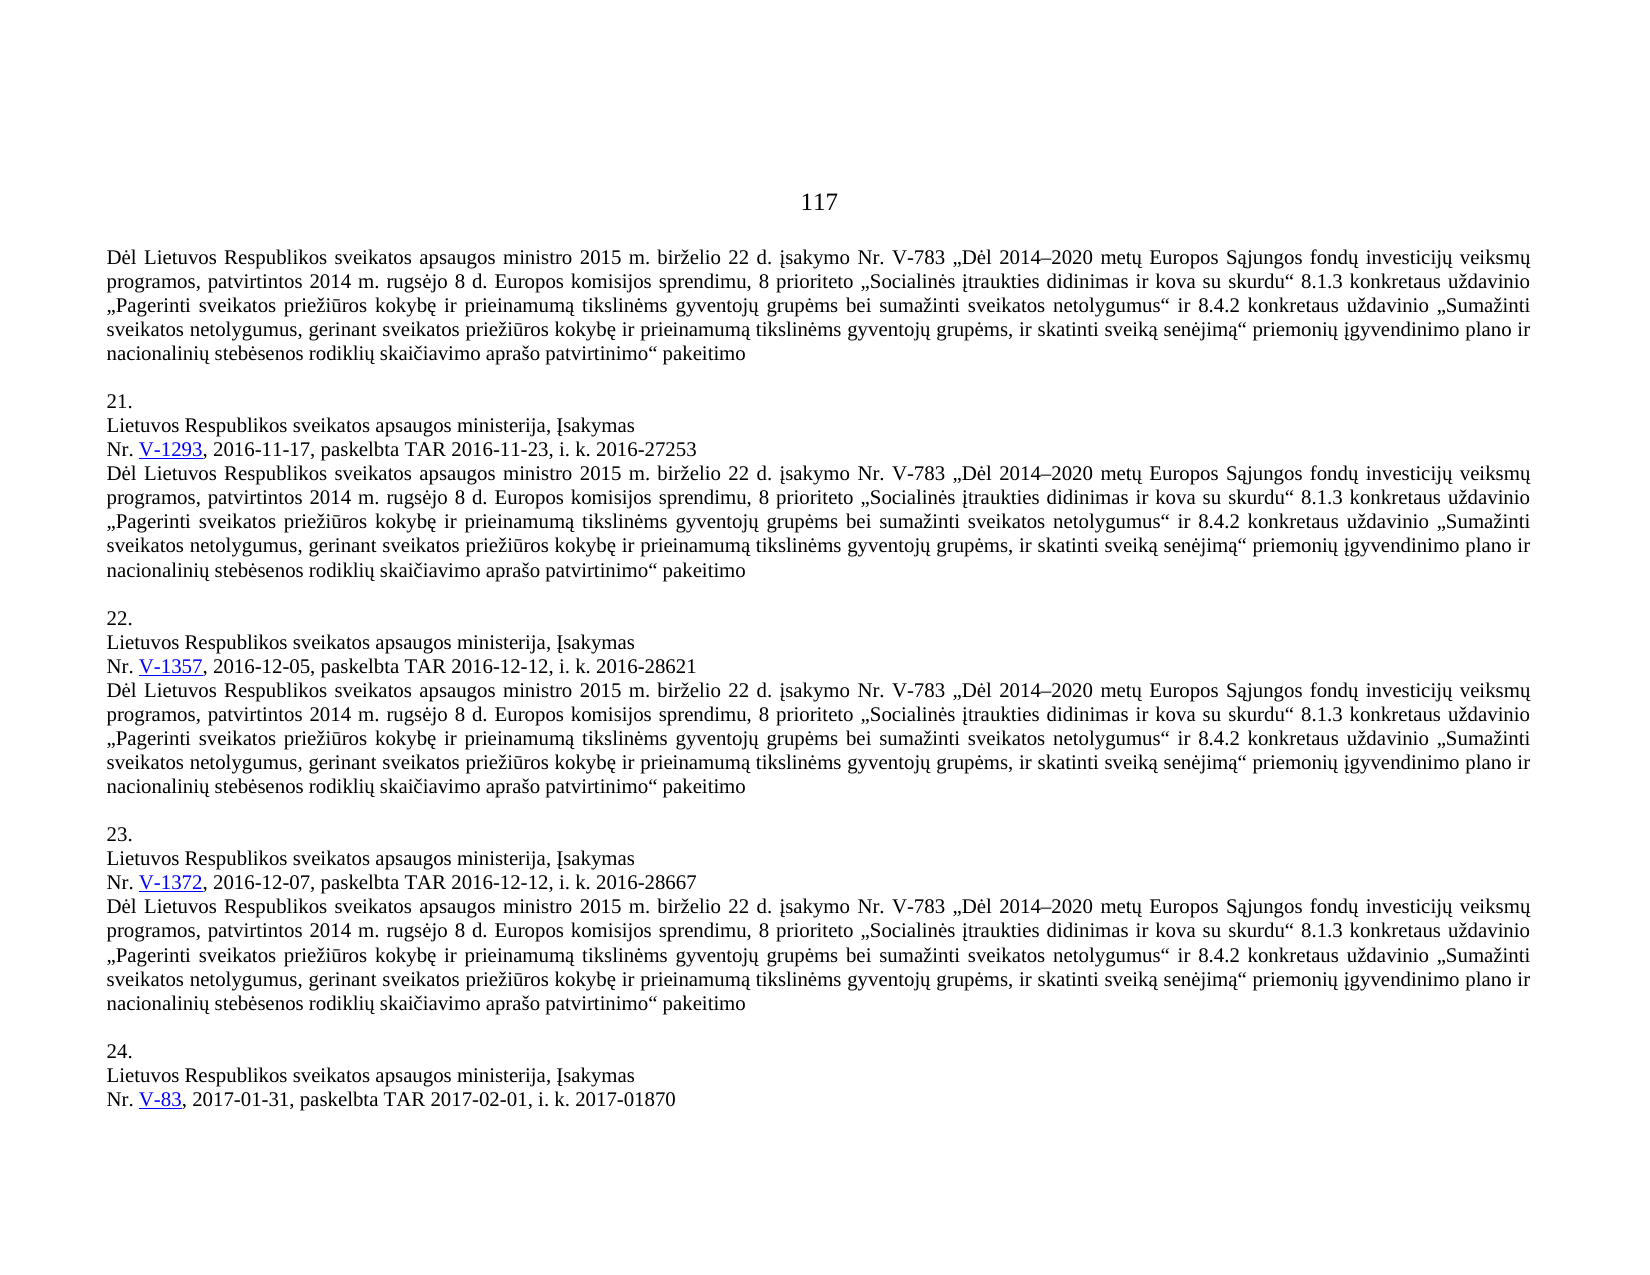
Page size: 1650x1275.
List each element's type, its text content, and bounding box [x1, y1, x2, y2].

text 24. [106, 1039, 1532, 1063]
text Nr. V-83, 2017-01-31, paskelbta TAR 2017-02-01, i. k. 2017-01870 [106, 1087, 1532, 1111]
text Lietuvos Respublikos sveikatos apsaugos ministerija, Įsakymas [106, 413, 1532, 437]
text Lietuvos Respublikos sveikatos apsaugos ministerija, Įsakymas [106, 846, 1532, 870]
text Dėl Lietuvos Respublikos sveikatos apsaugos ministro 2015 m. birželio 22 d. įsakymo Nr. V-783 „Dėl 2014–2020 metų Europos Sąjungos fondų investicijų veiksmų programos, patvirtintos 2014 m. rugsėjo 8 d. Europos komisijos sprendimu, 8 prioriteto „Socialinės įtraukties didinimas ir kova su skurdu“ 8.1.3 konkretaus uždavinio „Pagerinti sveikatos priežiūros kokybę ir prieinamumą tikslinėms gyventojų grupėms bei sumažinti sveikatos netolygumus“ ir 8.4.2 konkretaus uždavinio „Sumažinti sveikatos netolygumus, gerinant sveikatos priežiūros kokybę ir prieinamumą tikslinėms gyventojų grupėms, ir skatinti sveiką senėjimą“ priemonių įgyvendinimo plano ir nacionalinių stebėsenos rodiklių skaičiavimo aprašo patvirtinimo“ pakeitimo [106, 894, 1532, 1015]
text Nr. V-1372, 2016-12-07, paskelbta TAR 2016-12-12, i. k. 2016-28667 [106, 870, 1532, 894]
text Dėl Lietuvos Respublikos sveikatos apsaugos ministro 2015 m. birželio 22 d. įsakymo Nr. V-783 „Dėl 2014–2020 metų Europos Sąjungos fondų investicijų veiksmų programos, patvirtintos 2014 m. rugsėjo 8 d. Europos komisijos sprendimu, 8 prioriteto „Socialinės įtraukties didinimas ir kova su skurdu“ 8.1.3 konkretaus uždavinio „Pagerinti sveikatos priežiūros kokybę ir prieinamumą tikslinėms gyventojų grupėms bei sumažinti sveikatos netolygumus“ ir 8.4.2 konkretaus uždavinio „Sumažinti sveikatos netolygumus, gerinant sveikatos priežiūros kokybę ir prieinamumą tikslinėms gyventojų grupėms, ir skatinti sveiką senėjimą“ priemonių įgyvendinimo plano ir nacionalinių stebėsenos rodiklių skaičiavimo aprašo patvirtinimo“ pakeitimo [106, 678, 1532, 798]
text Lietuvos Respublikos sveikatos apsaugos ministerija, Įsakymas [106, 1063, 1532, 1087]
text Dėl Lietuvos Respublikos sveikatos apsaugos ministro 2015 m. birželio 22 d. įsakymo Nr. V-783 „Dėl 2014–2020 metų Europos Sąjungos fondų investicijų veiksmų programos, patvirtintos 2014 m. rugsėjo 8 d. Europos komisijos sprendimu, 8 prioriteto „Socialinės įtraukties didinimas ir kova su skurdu“ 8.1.3 konkretaus uždavinio „Pagerinti sveikatos priežiūros kokybę ir prieinamumą tikslinėms gyventojų grupėms bei sumažinti sveikatos netolygumus“ ir 8.4.2 konkretaus uždavinio „Sumažinti sveikatos netolygumus, gerinant sveikatos priežiūros kokybę ir prieinamumą tikslinėms gyventojų grupėms, ir skatinti sveiką senėjimą“ priemonių įgyvendinimo plano ir nacionalinių stebėsenos rodiklių skaičiavimo aprašo patvirtinimo“ pakeitimo [106, 245, 1532, 365]
text Nr. V-1357, 2016-12-05, paskelbta TAR 2016-12-12, i. k. 2016-28621 [106, 654, 1532, 678]
text Dėl Lietuvos Respublikos sveikatos apsaugos ministro 2015 m. birželio 22 d. įsakymo Nr. V-783 „Dėl 2014–2020 metų Europos Sąjungos fondų investicijų veiksmų programos, patvirtintos 2014 m. rugsėjo 8 d. Europos komisijos sprendimu, 8 prioriteto „Socialinės įtraukties didinimas ir kova su skurdu“ 8.1.3 konkretaus uždavinio „Pagerinti sveikatos priežiūros kokybę ir prieinamumą tikslinėms gyventojų grupėms bei sumažinti sveikatos netolygumus“ ir 8.4.2 konkretaus uždavinio „Sumažinti sveikatos netolygumus, gerinant sveikatos priežiūros kokybę ir prieinamumą tikslinėms gyventojų grupėms, ir skatinti sveiką senėjimą“ priemonių įgyvendinimo plano ir nacionalinių stebėsenos rodiklių skaičiavimo aprašo patvirtinimo“ pakeitimo [106, 461, 1532, 582]
text Nr. V-1293, 2016-11-17, paskelbta TAR 2016-11-23, i. k. 2016-27253 [106, 437, 1532, 461]
text 23. [106, 822, 1532, 846]
text 22. [106, 606, 1532, 630]
text 21. [106, 389, 1532, 413]
text Lietuvos Respublikos sveikatos apsaugos ministerija, Įsakymas [106, 630, 1532, 654]
